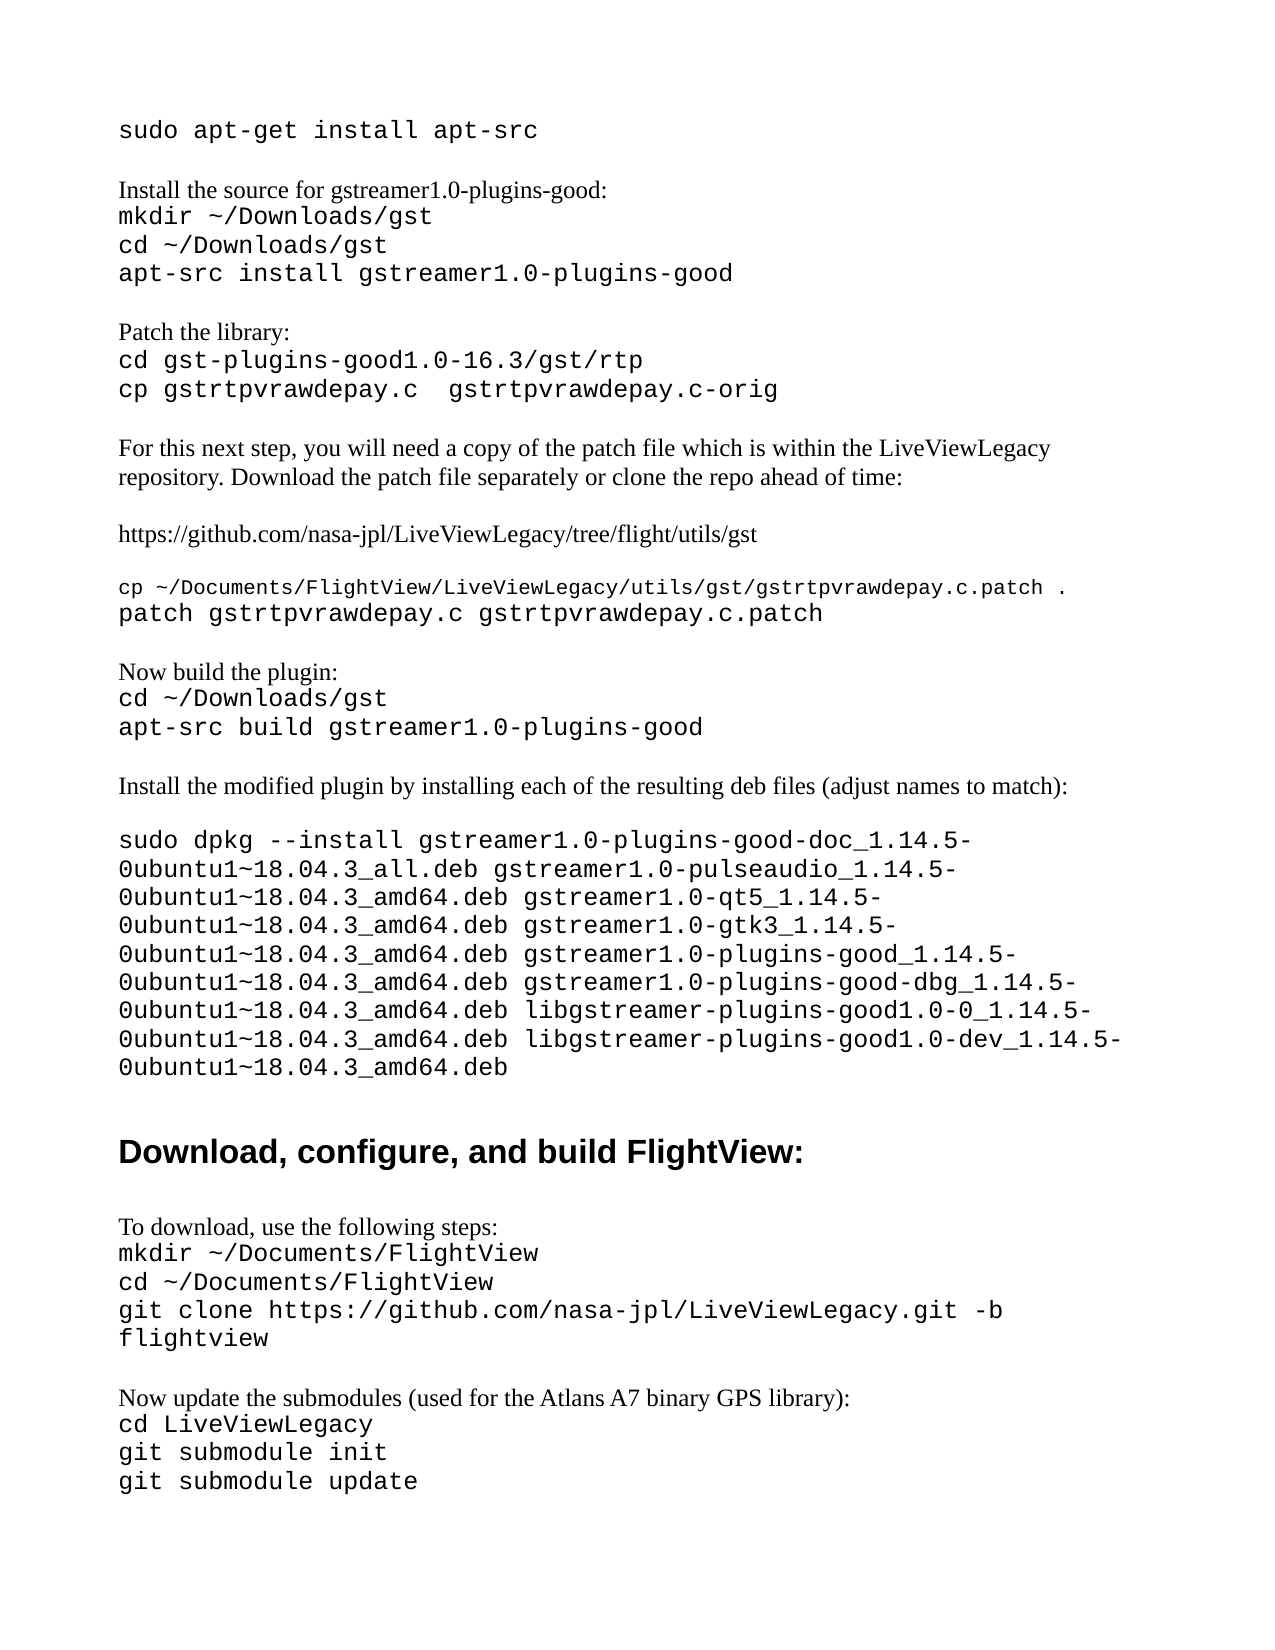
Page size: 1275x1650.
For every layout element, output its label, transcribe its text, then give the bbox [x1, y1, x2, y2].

text apt-src build gstreamer1.0-plugins-good [118, 714, 1157, 743]
text sudo apt-get install apt-src [118, 118, 1157, 146]
subtitle Download, configure, and build FlightView: [118, 1132, 1157, 1171]
text cd LiveViewLegacy [118, 1412, 1157, 1440]
text mkdir ~/Documents/FlightView [118, 1241, 1157, 1269]
text cp gstrtpvrawdepay.c gstrtpvrawdepay.c-orig [118, 376, 1157, 405]
text To download, use the following steps: [118, 1212, 1157, 1241]
text Install the source for gstreamer1.0-plugins-good: [118, 175, 1157, 204]
text Now update the submodules (used for the Atlans A7 binary GPS library): [118, 1383, 1157, 1412]
text git submodule update [118, 1468, 1157, 1497]
text cd ~/Downloads/gst [118, 232, 1157, 261]
text For this next step, you will need a copy of the patch file which is within the LiveViewLegacy repository. Download the patch file separately or clone the repo ahead of time: [118, 433, 1157, 491]
text git clone https://github.com/nasa-jpl/LiveViewLegacy.git -b flightview [118, 1297, 1157, 1354]
text patch gstrtpvrawdepay.c gstrtpvrawdepay.c.patch [118, 601, 1157, 629]
text apt-src install gstreamer1.0-plugins-good [118, 261, 1157, 289]
text sudo dpkg --install gstreamer1.0-plugins-good-doc_1.14.5-0ubuntu1~18.04.3_all.deb gstreamer1.0-pulseaudio_1.14.5-0ubuntu1~18.04.3_amd64.deb gstreamer1.0-qt5_1.14.5-0ubuntu1~18.04.3_amd64.deb gstreamer1.0-gtk3_1.14.5-0ubuntu1~18.04.3_amd64.deb gstreamer1.0-plugins-good_1.14.5-0ubuntu1~18.04.3_amd64.deb gstreamer1.0-plugins-good-dbg_1.14.5-0ubuntu1~18.04.3_amd64.deb libgstreamer-plugins-good1.0-0_1.14.5-0ubuntu1~18.04.3_amd64.deb libgstreamer-plugins-good1.0-dev_1.14.5-0ubuntu1~18.04.3_amd64.deb [118, 828, 1157, 1083]
text cd ~/Documents/FlightView [118, 1269, 1157, 1297]
text git submodule init [118, 1440, 1157, 1468]
text Install the modified plugin by installing each of the resulting deb files (adjust names to match): [118, 771, 1157, 800]
text Now build the plugin: [118, 657, 1157, 686]
text mkdir ~/Downloads/gst [118, 204, 1157, 232]
text cd ~/Downloads/gst [118, 686, 1157, 714]
text Patch the library: [118, 317, 1157, 348]
text cd gst-plugins-good1.0-16.3/gst/rtp [118, 348, 1157, 376]
text cp ~/Documents/FlightView/LiveViewLegacy/utils/gst/gstrtpvrawdepay.c.patch . [118, 577, 1157, 601]
text https://github.com/nasa-jpl/LiveViewLegacy/tree/flight/utils/gst [118, 519, 1157, 548]
